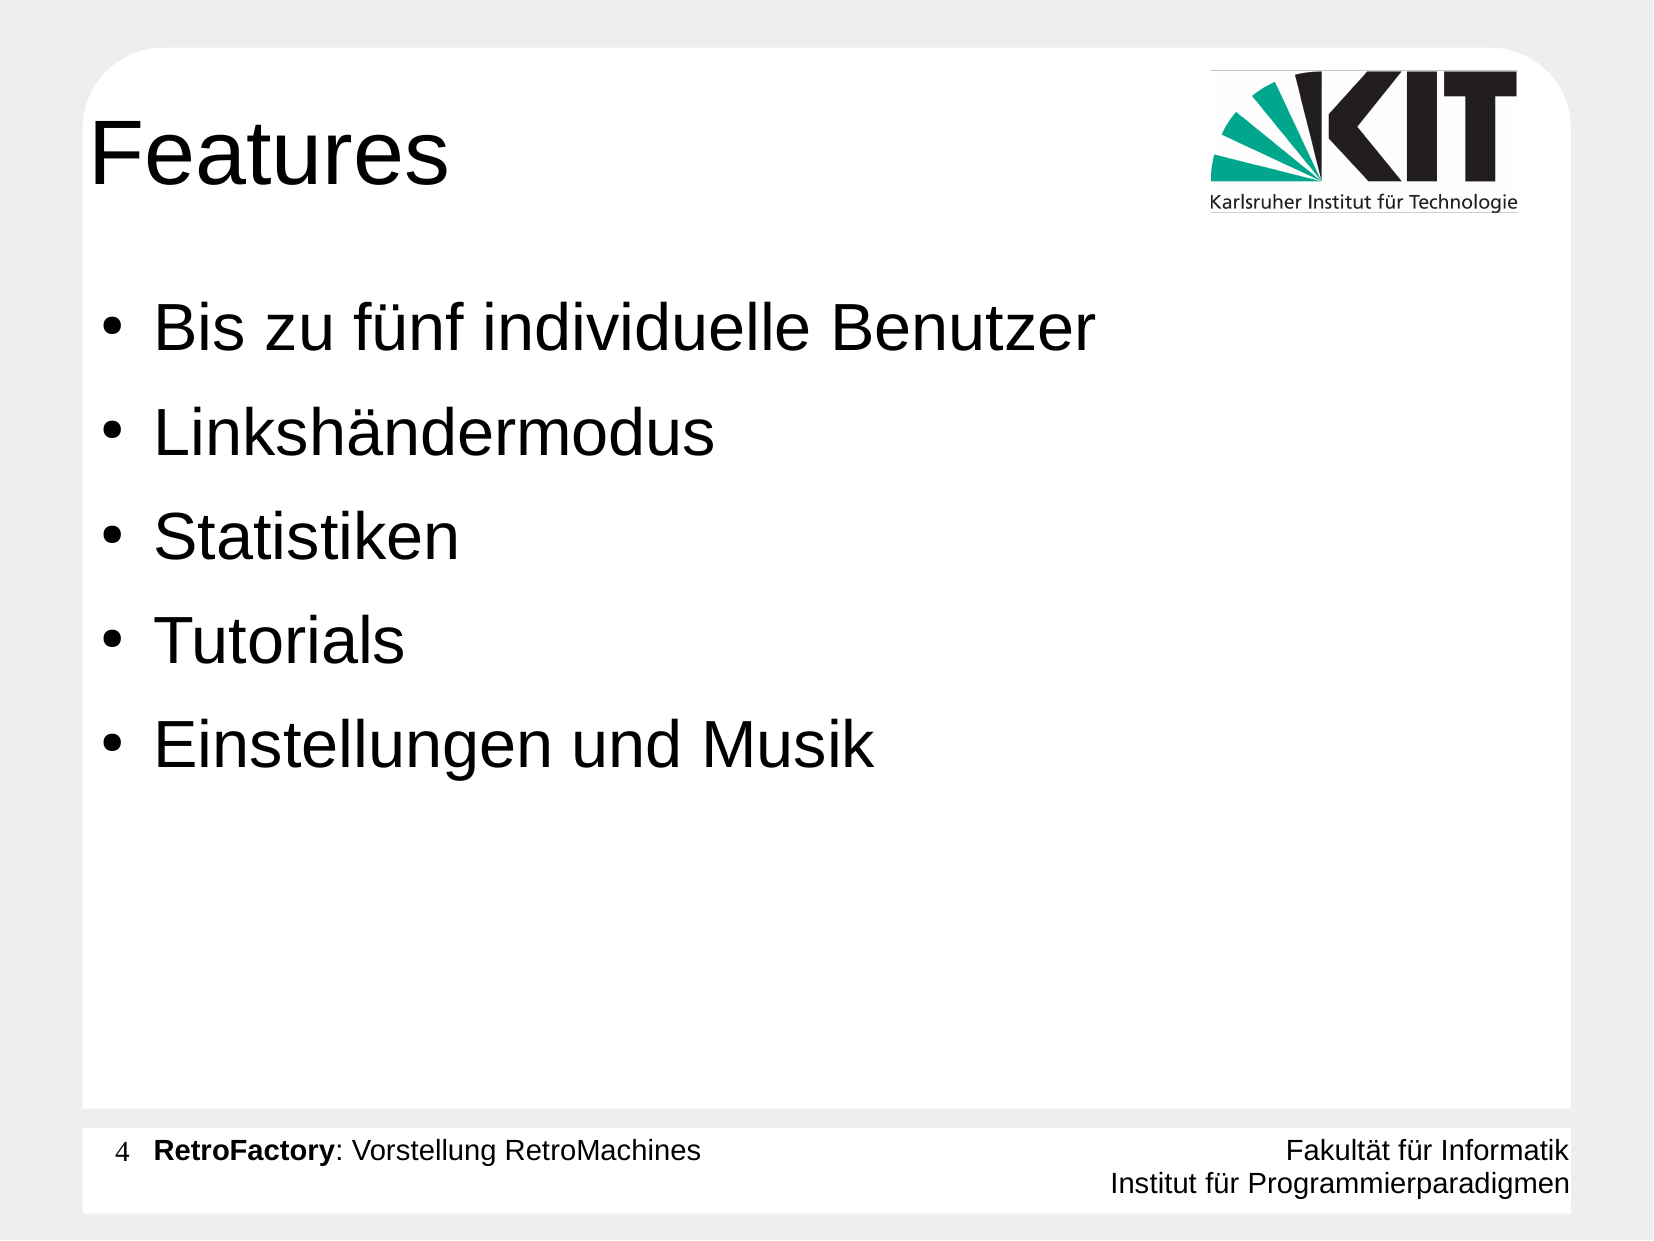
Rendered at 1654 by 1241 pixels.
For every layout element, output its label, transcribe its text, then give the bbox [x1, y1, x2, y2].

list Bis zu fünf individuelle Benutzer Linkshändermodus Statistiken Tutorials Einstellungen und Musik [82, 290, 1571, 1109]
picture [1329, 70, 1518, 213]
title Features [88, 49, 1329, 257]
